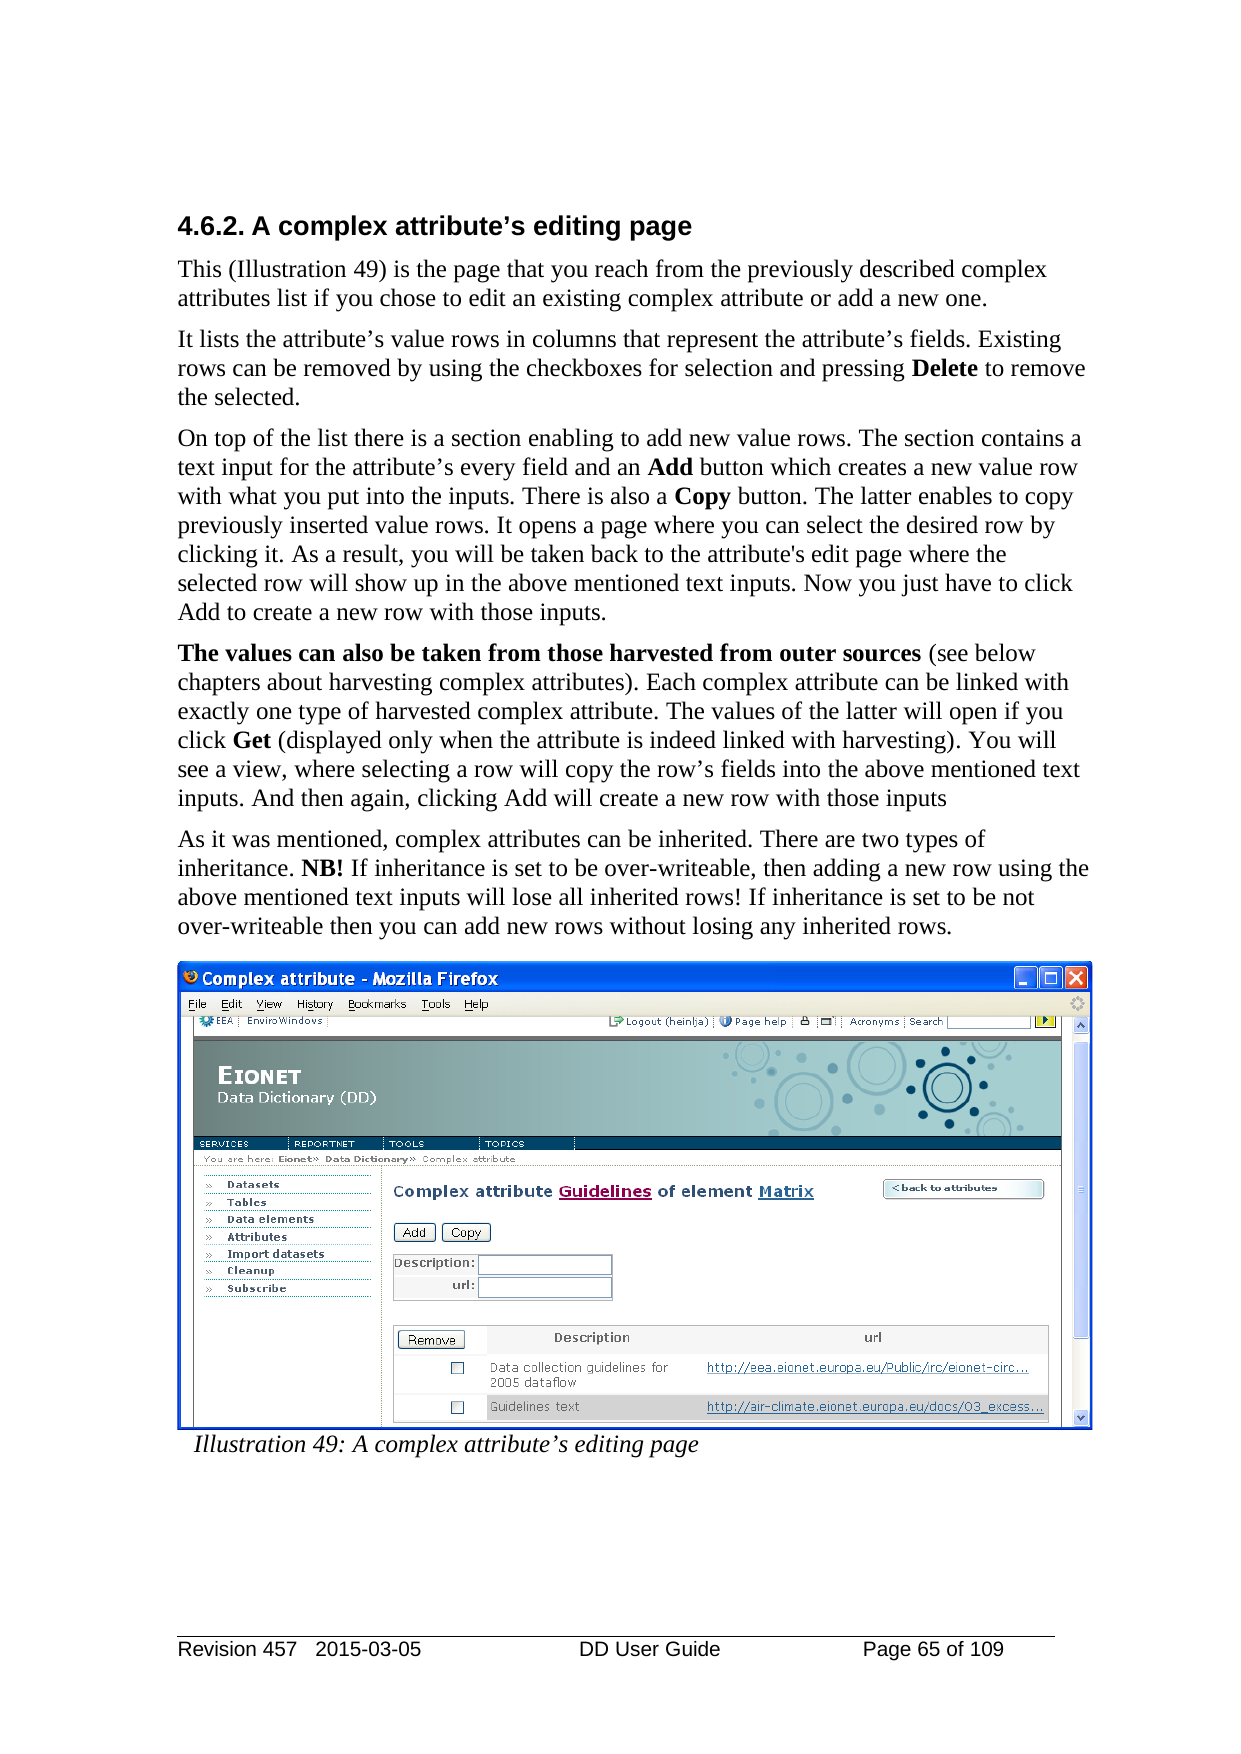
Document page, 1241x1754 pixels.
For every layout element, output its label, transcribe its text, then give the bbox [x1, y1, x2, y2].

text As it was mentioned, complex attributes can be inherited. There are two types of inheritance. NB! If inheritance is set to be over-writeable, then adding a new row using the above mentioned text inputs will lose all inherited rows! If inheritance is set to be not over-writeable then you can add new rows without losing any inherited rows. [177, 824, 1092, 940]
text On top of the list there is a section enabling to add new value rows. The section contains a text input for the attribute’s every field and an Add button which creates a new value row with what you put into the inputs. There is also a Copy button. The latter enables to copy previously inserted value rows. It opens a page where you can select the desired row by clicking it. As a result, you will be taken back to the attribute's edit page where the selected row will show up in the above mentioned text inputs. Now you just have to click Add to create a new row with those inputs. [177, 423, 1092, 626]
text The values can also be taken from those harvested from outer sources (see below chapters about harvesting complex attributes). Each complex attribute can be linked with exactly one type of harvested complex attribute. The values of the latter will open if you click Get (displayed only when the attribute is indeed linked with harvesting). You will see a view, where selecting a row will copy the row’s fields into the above mentioned text inputs. And then again, clicking Add will create a new row with those inputs [177, 638, 1092, 812]
text Illustration 49: A complex attribute’s editing page [194, 1430, 1076, 1458]
picture [177, 961, 1093, 1430]
text It lists the attribute’s value rows in columns that represent the attribute’s fields. Existing rows can be removed by using the checkboxes for selection and pressing Delete to remove the selected. [177, 324, 1092, 411]
text This (Illustration 49) is the page that you reach from the previously described complex attributes list if you chose to edit an existing complex attribute or add a new one. [177, 254, 1092, 312]
subtitle A complex attribute’s editing page [177, 210, 1092, 241]
